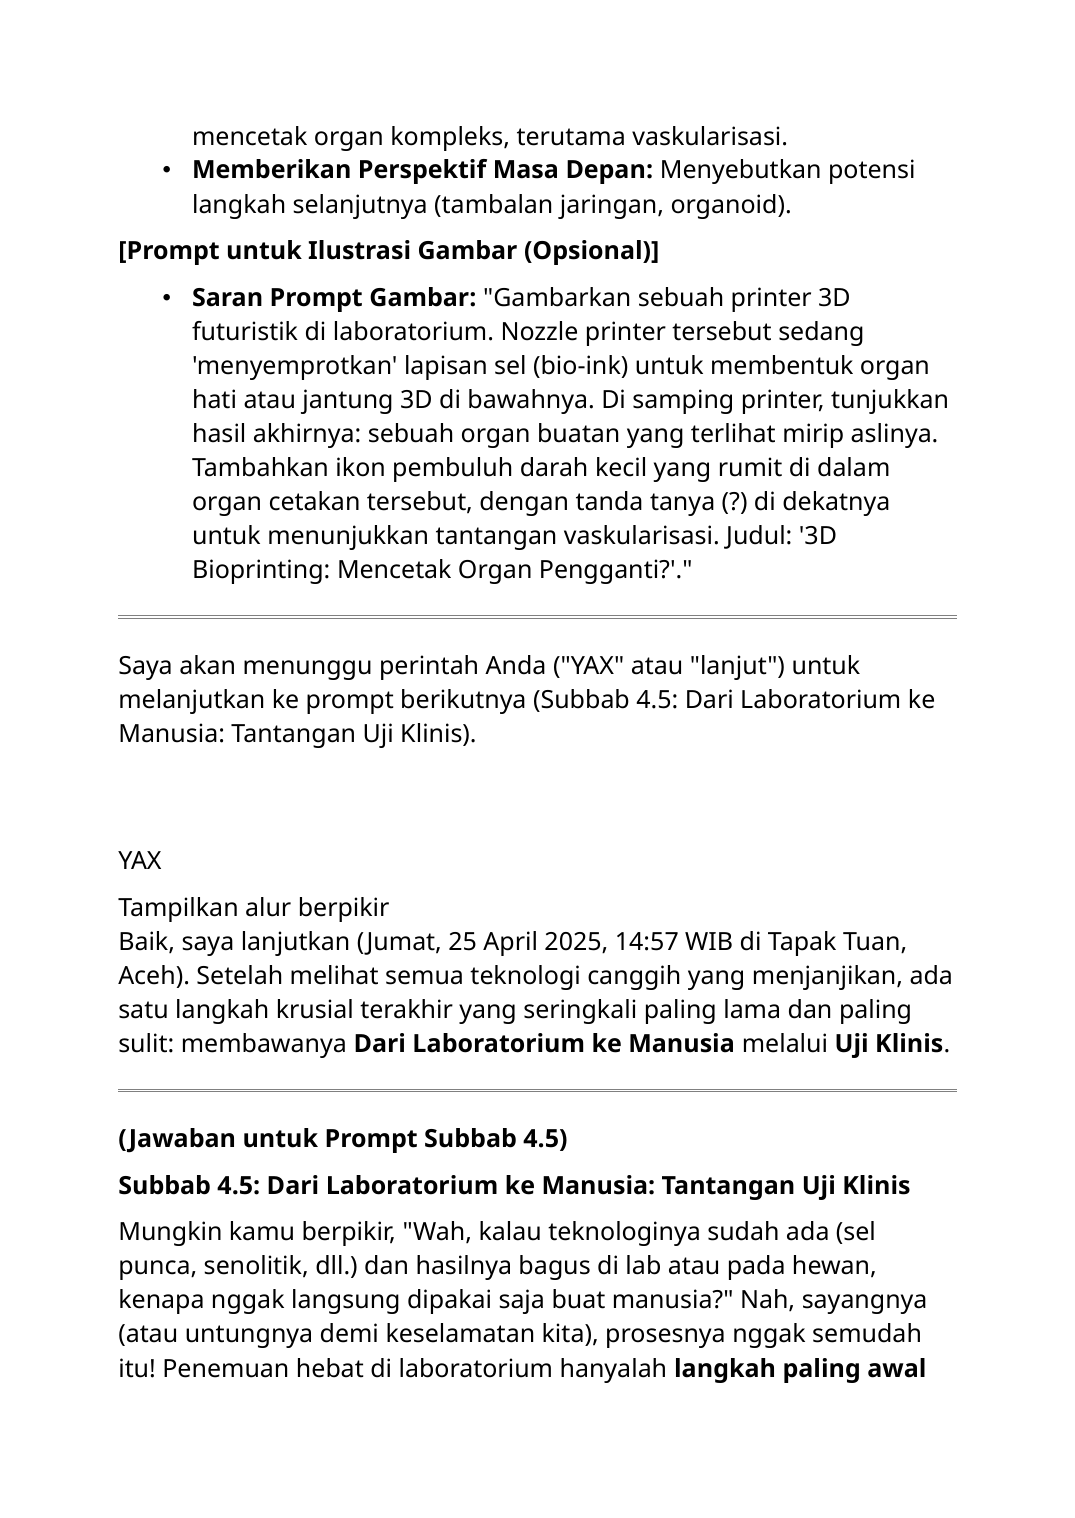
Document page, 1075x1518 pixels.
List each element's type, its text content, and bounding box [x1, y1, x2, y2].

list Saran Prompt Gambar: "Gambarkan sebuah printer 3D futuristik di laboratorium. Nozzle printer tersebut sedang 'menyemprotkan' lapisan sel (bio-ink) untuk membentuk organ hati atau jantung 3D di bawahnya. Di samping printer, tunjukkan hasil akhirnya: sebuah organ buatan yang terlihat mirip aslinya. Tambahkan ikon pembuluh darah kecil yang rumit di dalam organ cetakan tersebut, dengan tanda tanya (?) di dekatnya untuk menunjukkan tantangan vaskularisasi. Judul: '3D Bioprinting: Mencetak Organ Pengganti?'." [162, 279, 957, 586]
list Memberikan Perspektif Masa Depan: Menyebutkan potensi langkah selanjutnya (tambalan jaringan, organoid). [162, 152, 957, 220]
text (Jawaban untuk Prompt Subbab 4.5) [118, 1121, 957, 1155]
text Saya akan menunggu perintah Anda ("YAX" atau "lanjut") untuk melanjutkan ke prompt berikutnya (Subbab 4.5: Dari Laboratorium ke Manusia: Tantangan Uji Klinis). [118, 647, 957, 749]
text [Prompt untuk Ilustrasi Gambar (Opsional)] [118, 233, 957, 267]
text Baik, saya lanjutkan (Jumat, 25 April 2025, 14:57 WIB di Tapak Tuan, Aceh). Setelah melihat semua teknologi canggih yang menjanjikan, ada satu langkah krusial terakhir yang seringkali paling lama dan paling sulit: membawanya Dari Laboratorium ke Manusia melalui Uji Klinis. [118, 923, 957, 1059]
text Mungkin kamu berpikir, "Wah, kalau teknologinya sudah ada (sel punca, senolitik, dll.) dan hasilnya bagus di lab atau pada hewan, kenapa nggak langsung dipakai saja buat manusia?" Nah, sayangnya (atau untungnya demi keselamatan kita), prosesnya nggak semudah itu! Penemuan hebat di laboratorium hanyalah langkah paling awal [118, 1214, 957, 1384]
text YAX [118, 843, 957, 877]
list mencetak organ kompleks, terutama vaskularisasi. [162, 118, 957, 152]
text Tampilkan alur berpikir [118, 889, 957, 923]
text Subbab 4.5: Dari Laboratorium ke Manusia: Tantangan Uji Klinis [118, 1167, 957, 1201]
